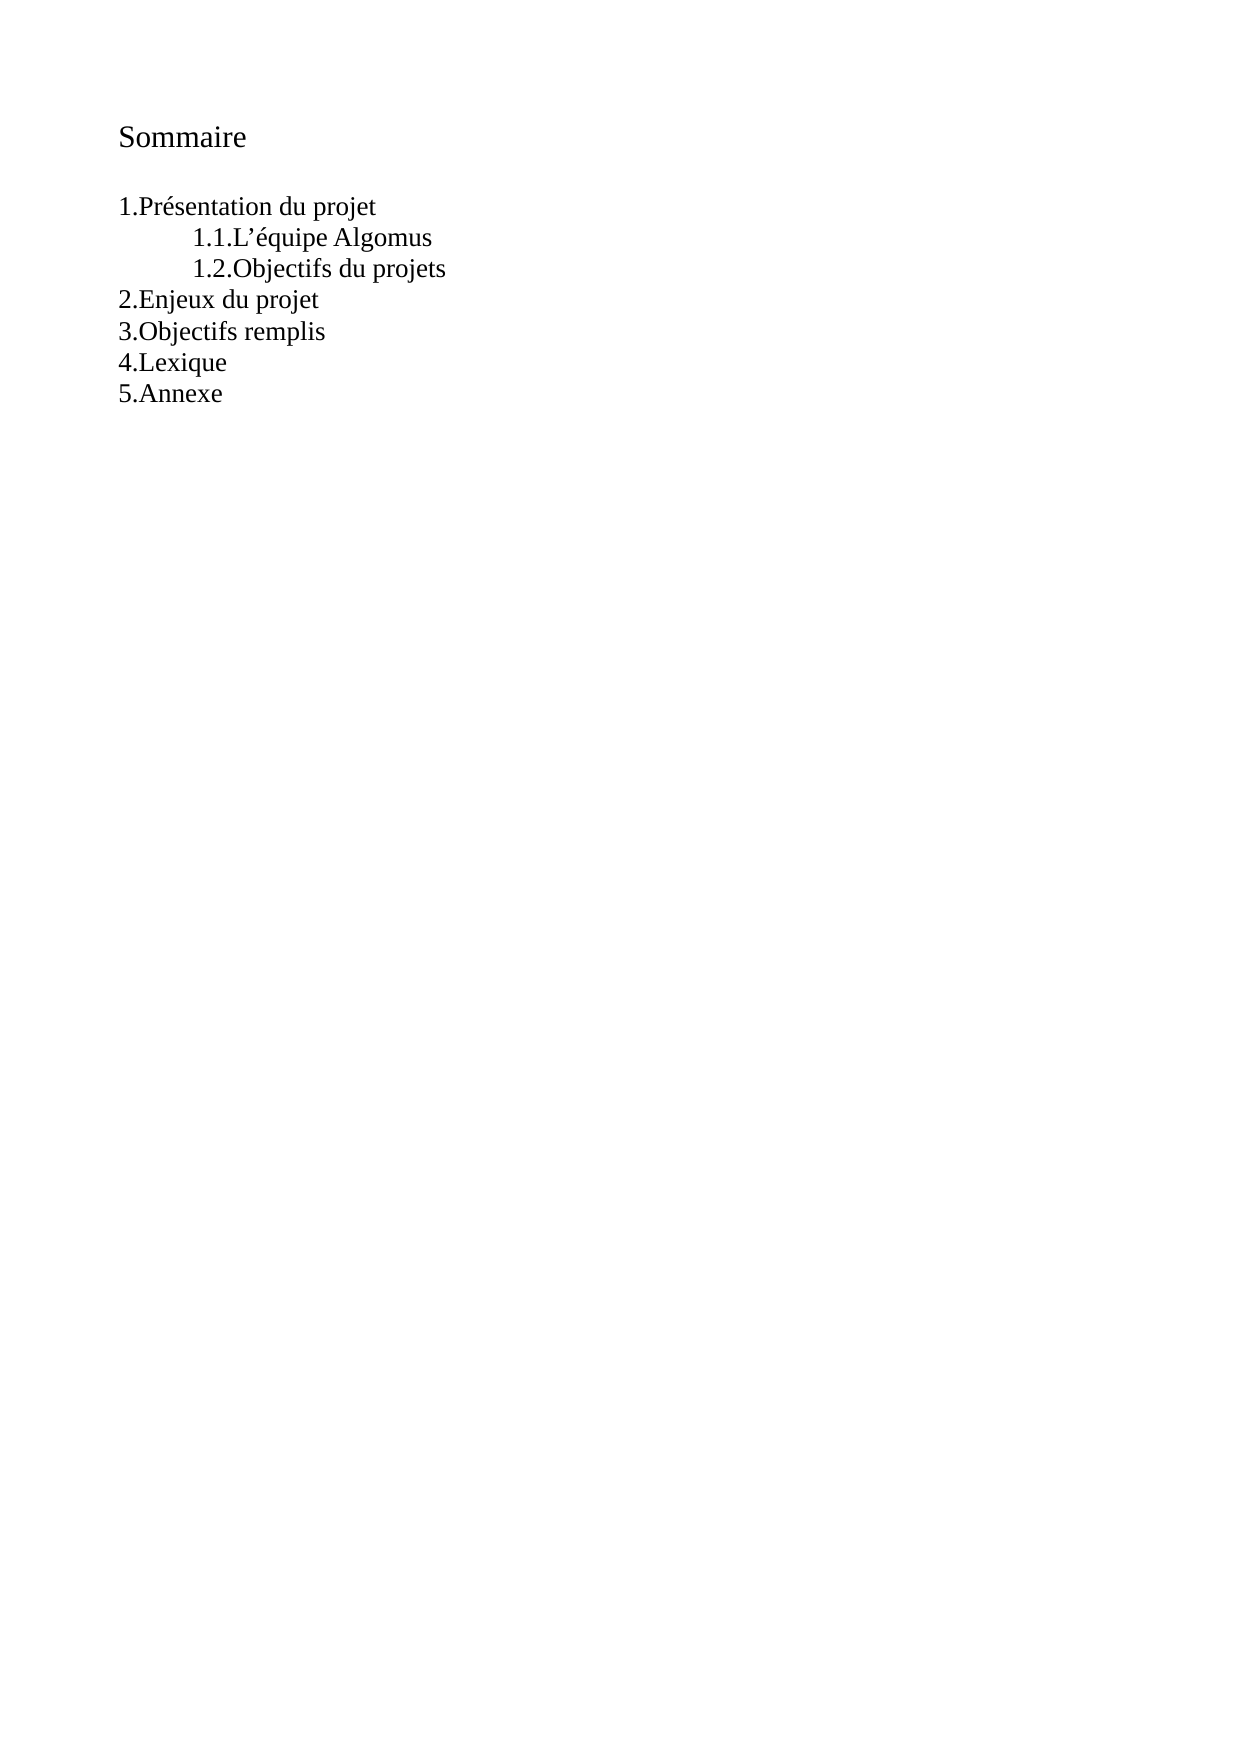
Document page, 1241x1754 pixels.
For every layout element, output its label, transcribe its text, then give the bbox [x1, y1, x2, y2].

text 1.1.L’équipe Algomus [118, 221, 1122, 252]
text 2.Enjeux du projet [118, 283, 1122, 314]
text 4.Lexique [118, 346, 1122, 377]
text 1.2.Objectifs du projets [118, 252, 1122, 283]
text 5.Annexe [118, 377, 1122, 408]
text 1.Présentation du projet [118, 190, 1122, 221]
text Sommaire [118, 118, 1122, 154]
text 3.Objectifs remplis [118, 314, 1122, 346]
